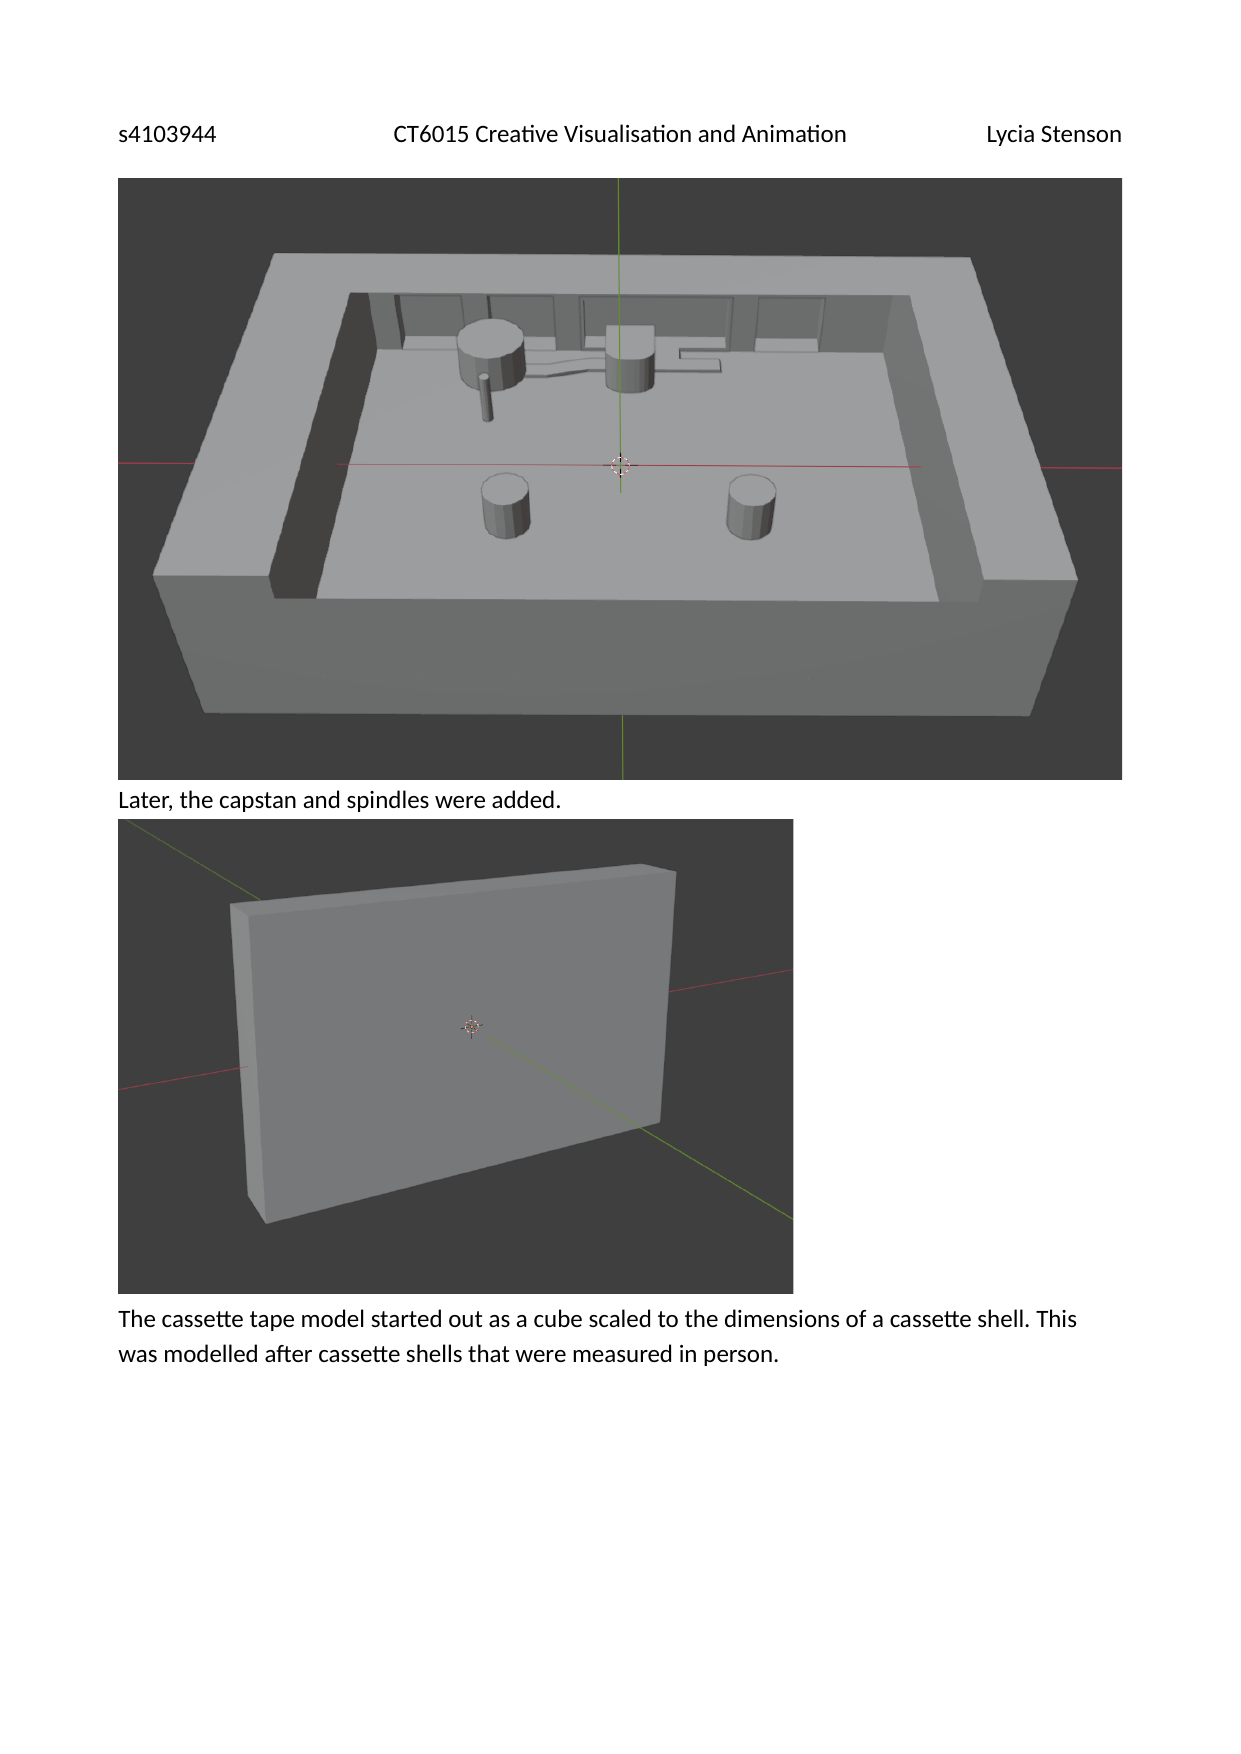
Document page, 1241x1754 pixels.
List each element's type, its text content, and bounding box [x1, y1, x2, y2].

picture [118, 819, 794, 1294]
text Later, the capstan and spindles were added. [118, 780, 1122, 815]
text The cassette tape model started out as a cube scaled to the dimensions of a cassette shell. This was modelled after cassette shells that were measured in person. [118, 1294, 1122, 1368]
picture [118, 178, 1123, 780]
